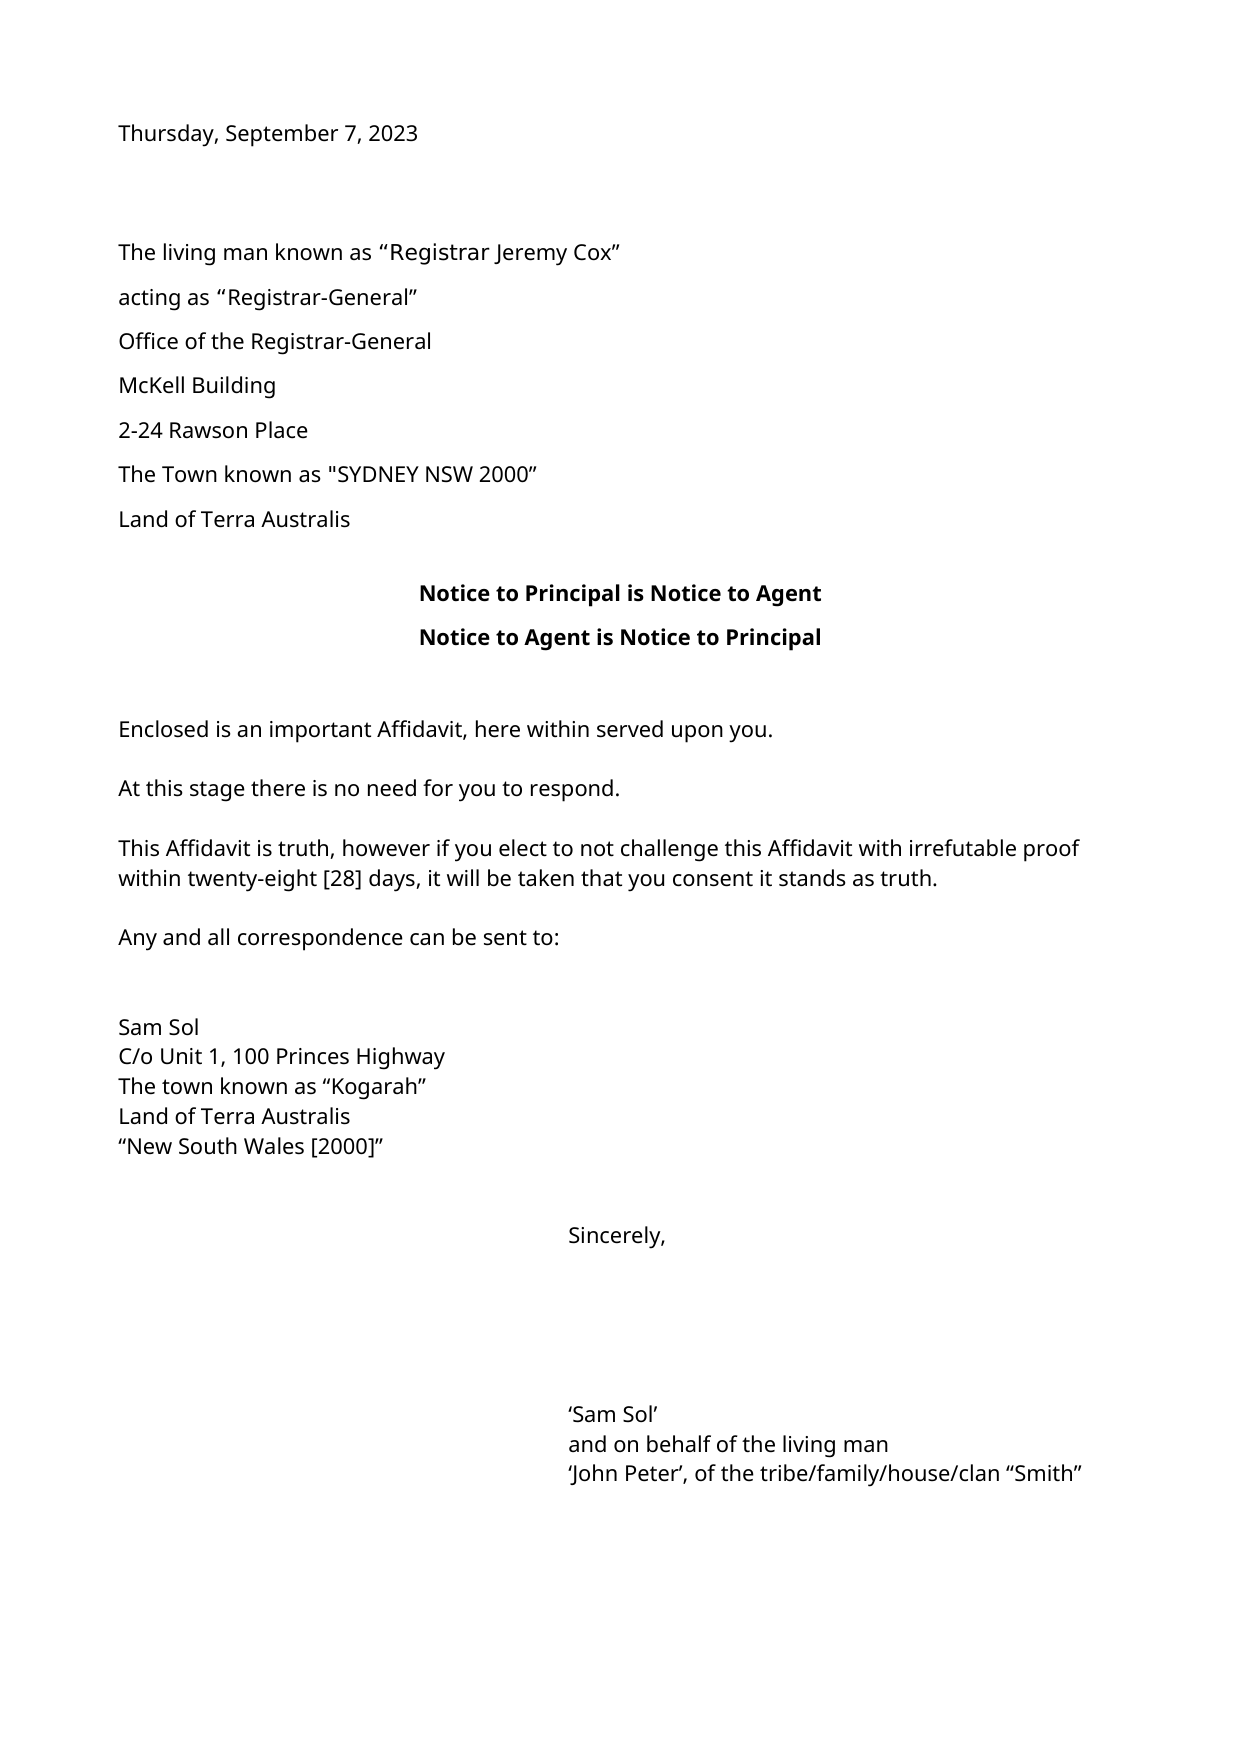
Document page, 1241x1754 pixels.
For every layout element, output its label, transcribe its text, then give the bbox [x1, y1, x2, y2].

text Land of Terra Australis [118, 503, 1122, 533]
text McKell Building [118, 370, 1122, 400]
text and on behalf of the living man [568, 1428, 1122, 1458]
text This Affidavit is truth, however if you elect to not challenge this Affidavit with irrefutable proof within twenty-eight [28] days, it will be taken that you consent it stands as truth. [118, 833, 1122, 892]
text Land of Terra Australis [118, 1101, 1122, 1131]
text Thursday, September 7, 2023 [118, 118, 1122, 148]
text ‘Sam Sol’ [568, 1399, 1122, 1428]
text Sam Sol [118, 1011, 1122, 1041]
text Notice to Agent is Notice to Principal [118, 622, 1122, 652]
text Sincerely, [568, 1220, 1122, 1250]
text Any and all correspondence can be sent to: [118, 922, 1122, 952]
text Office of the Registrar-General [118, 326, 1122, 356]
text “New South Wales [2000]” [118, 1131, 1122, 1160]
text Notice to Principal is Notice to Agent [118, 578, 1122, 607]
text Enclosed is an important Affidavit, here within served upon you. [118, 713, 1122, 743]
text The town known as “Kogarah” [118, 1071, 1122, 1101]
text At this stage there is no need for you to respond. [118, 773, 1122, 803]
text acting as “Registrar-General” [118, 282, 1122, 311]
text The living man known as “Registrar Jeremy Cox” [118, 237, 1122, 267]
text 2-24 Rawson Place [118, 415, 1122, 444]
text The Town known as "SYDNEY NSW 2000” [118, 459, 1122, 489]
text C/o Unit 1, 100 Princes Highway [118, 1041, 1122, 1071]
text ‘John Peter’, of the tribe/family/house/clan “Smith” [568, 1458, 1122, 1488]
